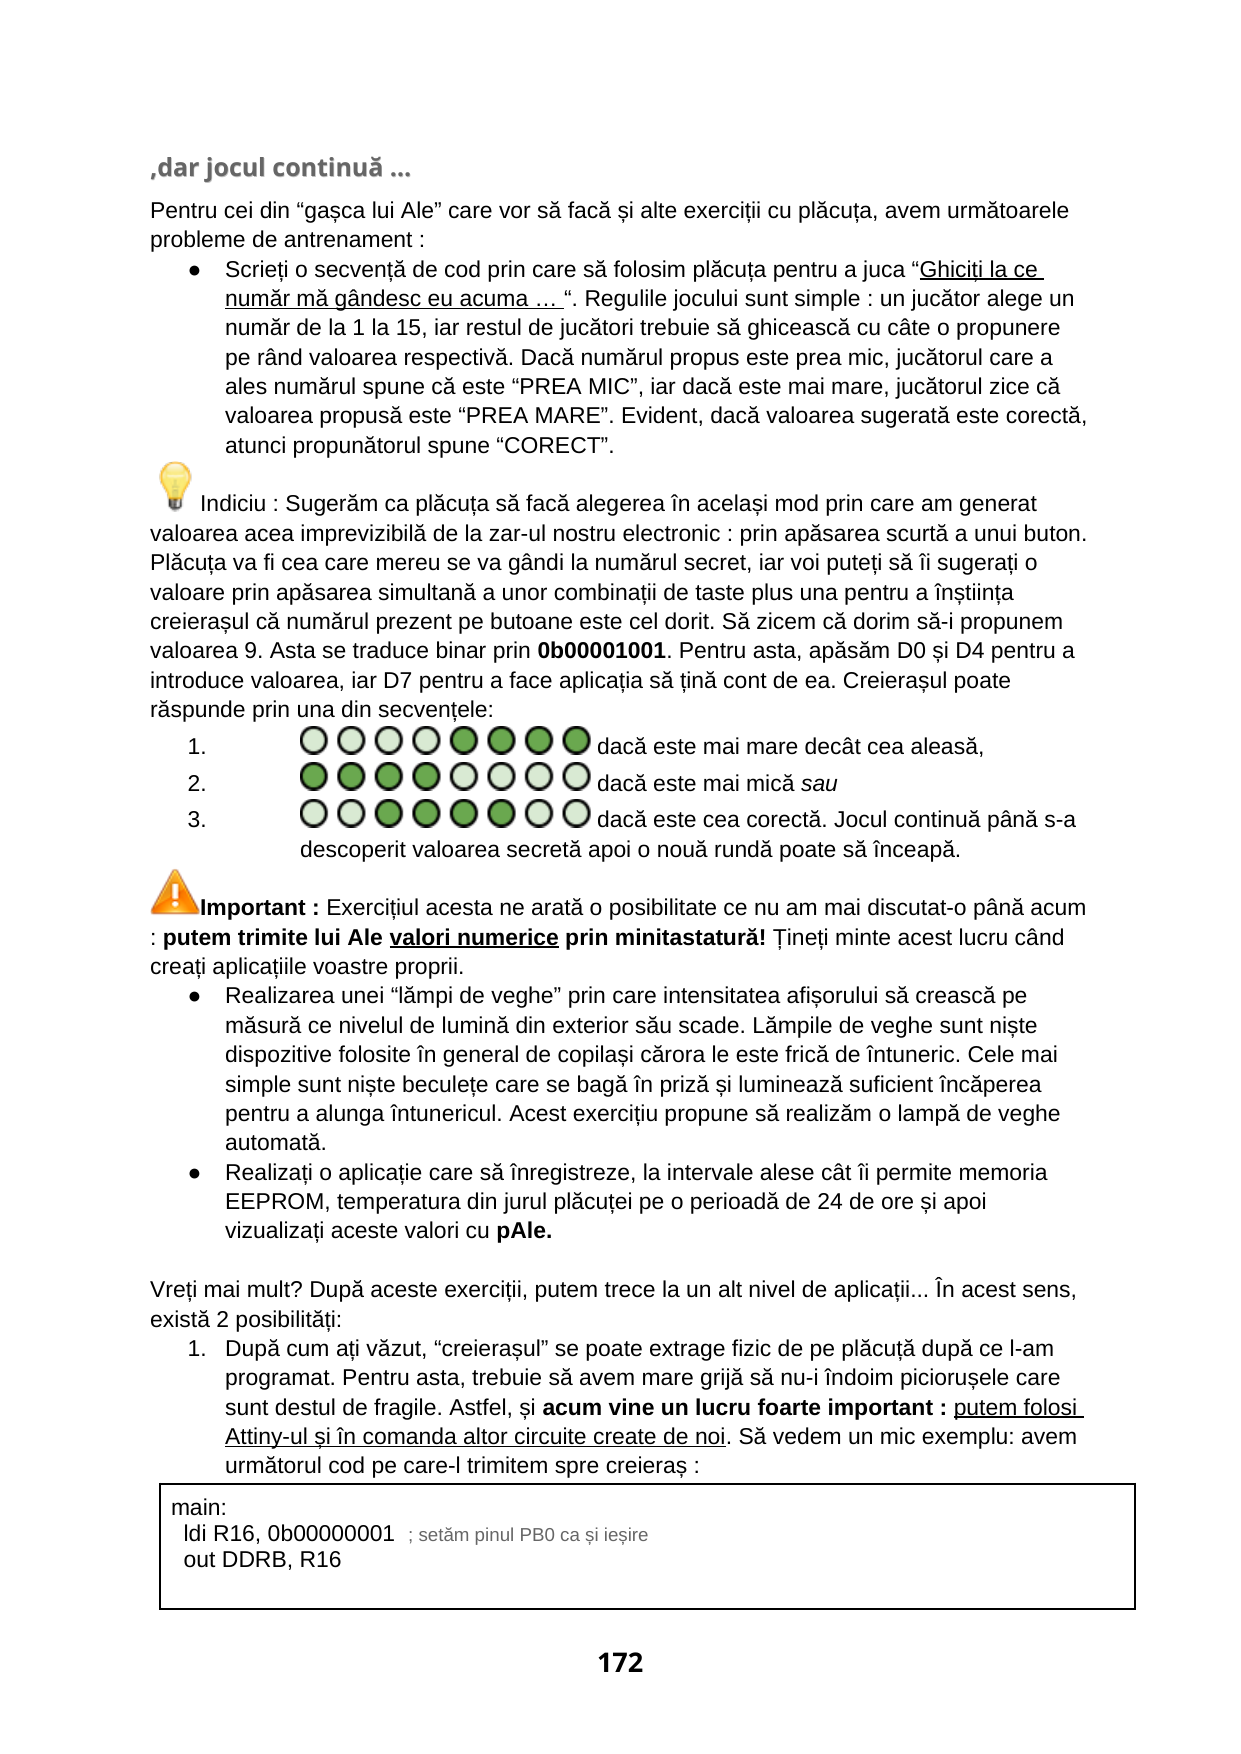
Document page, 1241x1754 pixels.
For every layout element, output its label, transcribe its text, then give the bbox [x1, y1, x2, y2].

list dacă este mai mică sau [187, 763, 1090, 796]
picture [150, 865, 200, 916]
picture [300, 762, 591, 791]
list Realizarea unei “lămpi de veghe” prin care intensitatea afișorului să crească pe măsură ce nivelul de lumină din exterior său scade. Lămpile de veghe sunt niște dispozitive folosite în general de copilași cărora le este frică de întuneric. Cele mai simple sunt niște beculețe care se bagă în priză și luminează suficient încăperea pentru a alunga întunericul. Acest exercițiu propune să realizăm o lampă de veghe automată. [187, 983, 1090, 1156]
text Important : Exercițiul acesta ne arată o posibilitate ce nu am mai discutat-o până acum : putem trimite lui Ale valori numerice prin minitastatură! Țineți minte acest lucru când creați aplicațiile voastre proprii. [150, 892, 1090, 979]
picture [300, 726, 591, 755]
list dacă este mai mare decât cea aleasă, [187, 726, 1090, 759]
picture [300, 799, 591, 828]
picture [150, 461, 200, 512]
table_header main: ldi R16, 0b00000001 ; setăm pinul PB0 ca și ieșire out DDRB, R16 [161, 1485, 1134, 1608]
text Vreți mai mult? După aceste exerciții, putem trece la un alt nivel de aplicații... În acest sens, există 2 posibilități: [150, 1277, 1090, 1332]
text Indiciu : Sugerăm ca plăcuța să facă alegerea în același mod prin care am generat valoarea acea imprevizibilă de la zar-ul nostru electronic : prin apăsarea scurtă a unui buton. Plăcuța va fi cea care mereu se va gândi la numărul secret, iar voi puteți să îi sugerați o valoare prin apăsarea simultană a unor combinații de taste plus una pentru a înștiința creierașul că numărul prezent pe butoane este cel dorit. Să zicem că dorim să-i propunem valoarea 9. Asta se traduce binar prin 0b00001001. Pentru asta, apăsăm D0 și D4 pentru a introduce valoarea, iar D7 pentru a face aplicația să țină cont de ea. Creierașul poate răspunde prin una din secvențele: [150, 462, 1090, 722]
subtitle ,dar jocul continuă … [150, 150, 1090, 184]
list După cum ați văzut, “creierașul” se poate extrage fizic de pe plăcuță după ce l-am programat. Pentru asta, trebuie să avem mare grijă să nu-i îndoim piciorușele care sunt destul de fragile. Astfel, și acum vine un lucru foarte important : putem folosi Attiny-ul și în comanda altor circuite create de noi. Să vedem un mic exemplu: avem următorul cod pe care-l trimitem spre creieraș : [187, 1336, 1090, 1479]
list Realizați o aplicație care să înregistreze, la intervale alese cât îi permite memoria EEPROM, temperatura din jurul plăcuței pe o perioadă de 24 de ore și apoi vizualizați aceste valori cu pAle. [187, 1159, 1090, 1244]
list dacă este cea corectă. Jocul continuă până s-a descoperit valoarea secretă apoi o nouă rundă poate să înceapă. [187, 800, 1090, 862]
text Pentru cei din “gașca lui Ale” care vor să facă și alte exerciții cu plăcuța, avem următoarele probleme de antrenament : [150, 197, 1090, 252]
list Scrieți o secvență de cod prin care să folosim plăcuța pentru a juca “Ghiciți la ce număr mă gândesc eu acuma … “. Regulile jocului sunt simple : un jucător alege un număr de la 1 la 15, iar restul de jucători trebuie să ghicească cu câte o propunere pe rând valoarea respectivă. Dacă numărul propus este prea mic, jucătorul care a ales numărul spune că este “PREA MIC”, iar dacă este mai mare, jucătorul zice că valoarea propusă este “PREA MARE”. Evident, dacă valoarea sugerată este corectă, atunci propunătorul spune “CORECT”. [187, 256, 1090, 458]
